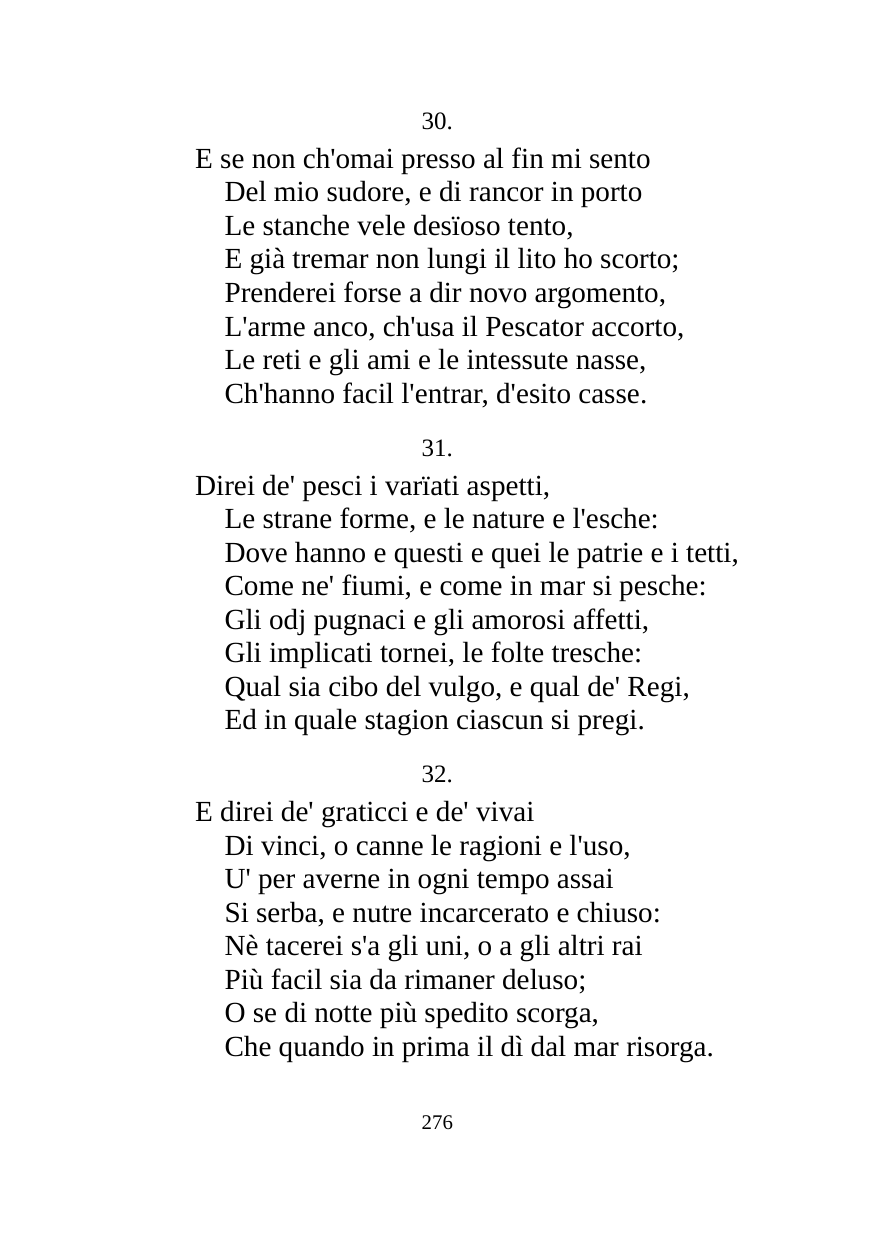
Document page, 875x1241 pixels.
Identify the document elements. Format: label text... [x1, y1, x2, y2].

text Le stanche vele desïoso tento, [224, 208, 768, 242]
text Le strane forme, e le nature e l'esche: [224, 501, 768, 535]
text Nè tacerei s'a gli uni, o a gli altri rai [224, 928, 768, 962]
text 30. [106, 106, 768, 135]
text 32. [106, 759, 768, 788]
text Come ne' fiumi, e come in mar si pesche: [224, 568, 768, 602]
text Che quando in prima il dì dal mar risorga. [224, 1029, 768, 1063]
text Si serba, e nutre incarcerato e chiuso: [224, 895, 768, 928]
text Gli odj pugnaci e gli amorosi affetti, [224, 602, 768, 635]
text E già tremar non lungi il lito ho scorto; [224, 242, 768, 275]
text Ed in quale stagion ciascun si pregi. [224, 702, 768, 736]
text Ch'hanno facil l'entrar, d'esito casse. [224, 376, 768, 409]
text Dove hanno e questi e quei le patrie e i tetti, [224, 535, 768, 568]
text Più facil sia da rimaner deluso; [224, 962, 768, 996]
text E se non ch'omai presso al fin mi sento [195, 141, 768, 174]
text Direi de' pesci i varïati aspetti, [195, 468, 768, 501]
text Le reti e gli ami e le intessute nasse, [224, 342, 768, 376]
text Di vinci, o canne le ragioni e l'uso, [224, 828, 768, 861]
text Prenderei forse a dir novo argomento, [224, 275, 768, 309]
text O se di notte più spedito scorga, [224, 996, 768, 1029]
text E direi de' graticci e de' vivai [195, 794, 768, 828]
text U' per averne in ogni tempo assai [224, 861, 768, 895]
text Del mio sudore, e di rancor in porto [224, 174, 768, 208]
text Gli implicati tornei, le folte tresche: [224, 635, 768, 669]
text 31. [106, 433, 768, 462]
text Qual sia cibo del vulgo, e qual de' Regi, [224, 669, 768, 702]
text L'arme anco, ch'usa il Pescator accorto, [224, 309, 768, 342]
